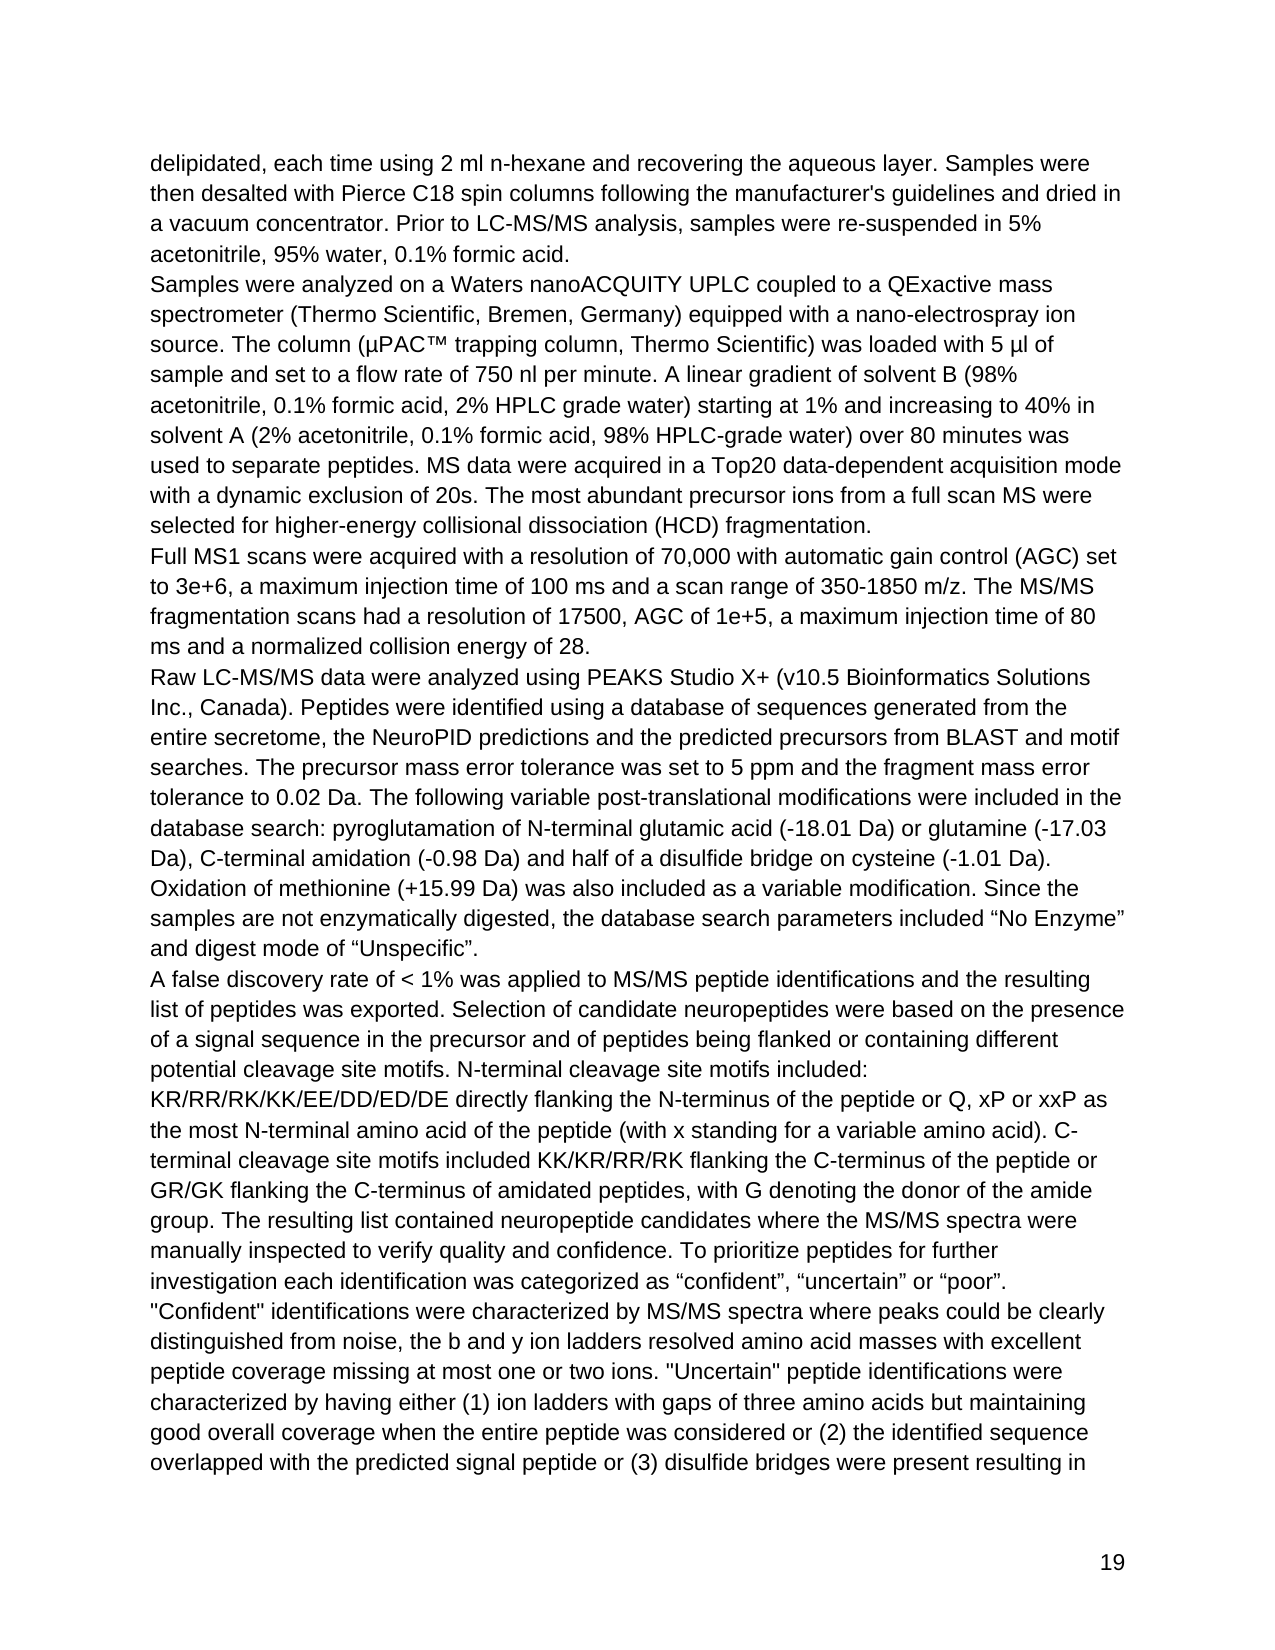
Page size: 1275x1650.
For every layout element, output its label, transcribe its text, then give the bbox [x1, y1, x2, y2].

text A false discovery rate of < 1% was applied to MS/MS peptide identifications and the resulting list of peptides was exported. Selection of candidate neuropeptides were based on the presence of a signal sequence in the precursor and of peptides being flanked or containing different potential cleavage site motifs. N-terminal cleavage site motifs included: KR/RR/RK/KK/EE/DD/ED/DE directly flanking the N-terminus of the peptide or Q, xP or xxP as the most N-terminal amino acid of the peptide (with x standing for a variable amino acid). C-terminal cleavage site motifs included KK/KR/RR/RK flanking the C-terminus of the peptide or GR/GK flanking the C-terminus of amidated peptides, with G denoting the donor of the amide group. The resulting list contained neuropeptide candidates where the MS/MS spectra were manually inspected to verify quality and confidence. To prioritize peptides for further investigation each identification was categorized as “confident”, “uncertain” or “poor”. "Confident" identifications were characterized by MS/MS spectra where peaks could be clearly distinguished from noise, the b and y ion ladders resolved amino acid masses with excellent peptide coverage missing at most one or two ions. "Uncertain" peptide identifications were characterized by having either (1) ion ladders with gaps of three amino acids but maintaining good overall coverage when the entire peptide was considered or (2) the identified sequence overlapped with the predicted signal peptide or (3) disulfide bridges were present resulting in [150, 966, 1125, 1475]
text Full MS1 scans were acquired with a resolution of 70,000 with automatic gain control (AGC) set to 3e+6, a maximum injection time of 100 ms and a scan range of 350-1850 m/z. The MS/MS fragmentation scans had a resolution of 17500, AGC of 1e+5, a maximum injection time of 80 ms and a normalized collision energy of 28. [150, 543, 1125, 660]
text Raw LC-MS/MS data were analyzed using PEAKS Studio X+ (v10.5 Bioinformatics Solutions Inc., Canada). Peptides were identified using a database of sequences generated from the entire secretome, the NeuroPID predictions and the predicted precursors from BLAST and motif searches. The precursor mass error tolerance was set to 5 ppm and the fragment mass error tolerance to 0.02 Da. The following variable post-translational modifications were included in the database search: pyroglutamation of N-terminal glutamic acid (-18.01 Da) or glutamine (-17.03 Da), C-terminal amidation (-0.98 Da) and half of a disulfide bridge on cysteine (-1.01 Da). Oxidation of methionine (+15.99 Da) was also included as a variable modification. Since the samples are not enzymatically digested, the database search parameters included “No Enzyme” and digest mode of “Unspecific”. [150, 663, 1125, 962]
text Samples were analyzed on a Waters nanoACQUITY UPLC coupled to a QExactive mass spectrometer (Thermo Scientific, Bremen, Germany) equipped with a nano-electrospray ion source. The column (µPAC™ trapping column, Thermo Scientific) was loaded with 5 µl of sample and set to a flow rate of 750 nl per minute. A linear gradient of solvent B (98% acetonitrile, 0.1% formic acid, 2% HPLC grade water) starting at 1% and increasing to 40% in solvent A (2% acetonitrile, 0.1% formic acid, 98% HPLC-grade water) over 80 minutes was used to separate peptides. MS data were acquired in a Top20 data-dependent acquisition mode with a dynamic exclusion of 20s. The most abundant precursor ions from a full scan MS were selected for higher-energy collisional dissociation (HCD) fragmentation. [150, 271, 1125, 539]
text delipidated, each time using 2 ml n-hexane and recovering the aqueous layer. Samples were then desalted with Pierce C18 spin columns following the manufacturer's guidelines and dried in a vacuum concentrator. Prior to LC-MS/MS analysis, samples were re-suspended in 5% acetonitrile, 95% water, 0.1% formic acid. [150, 150, 1125, 267]
